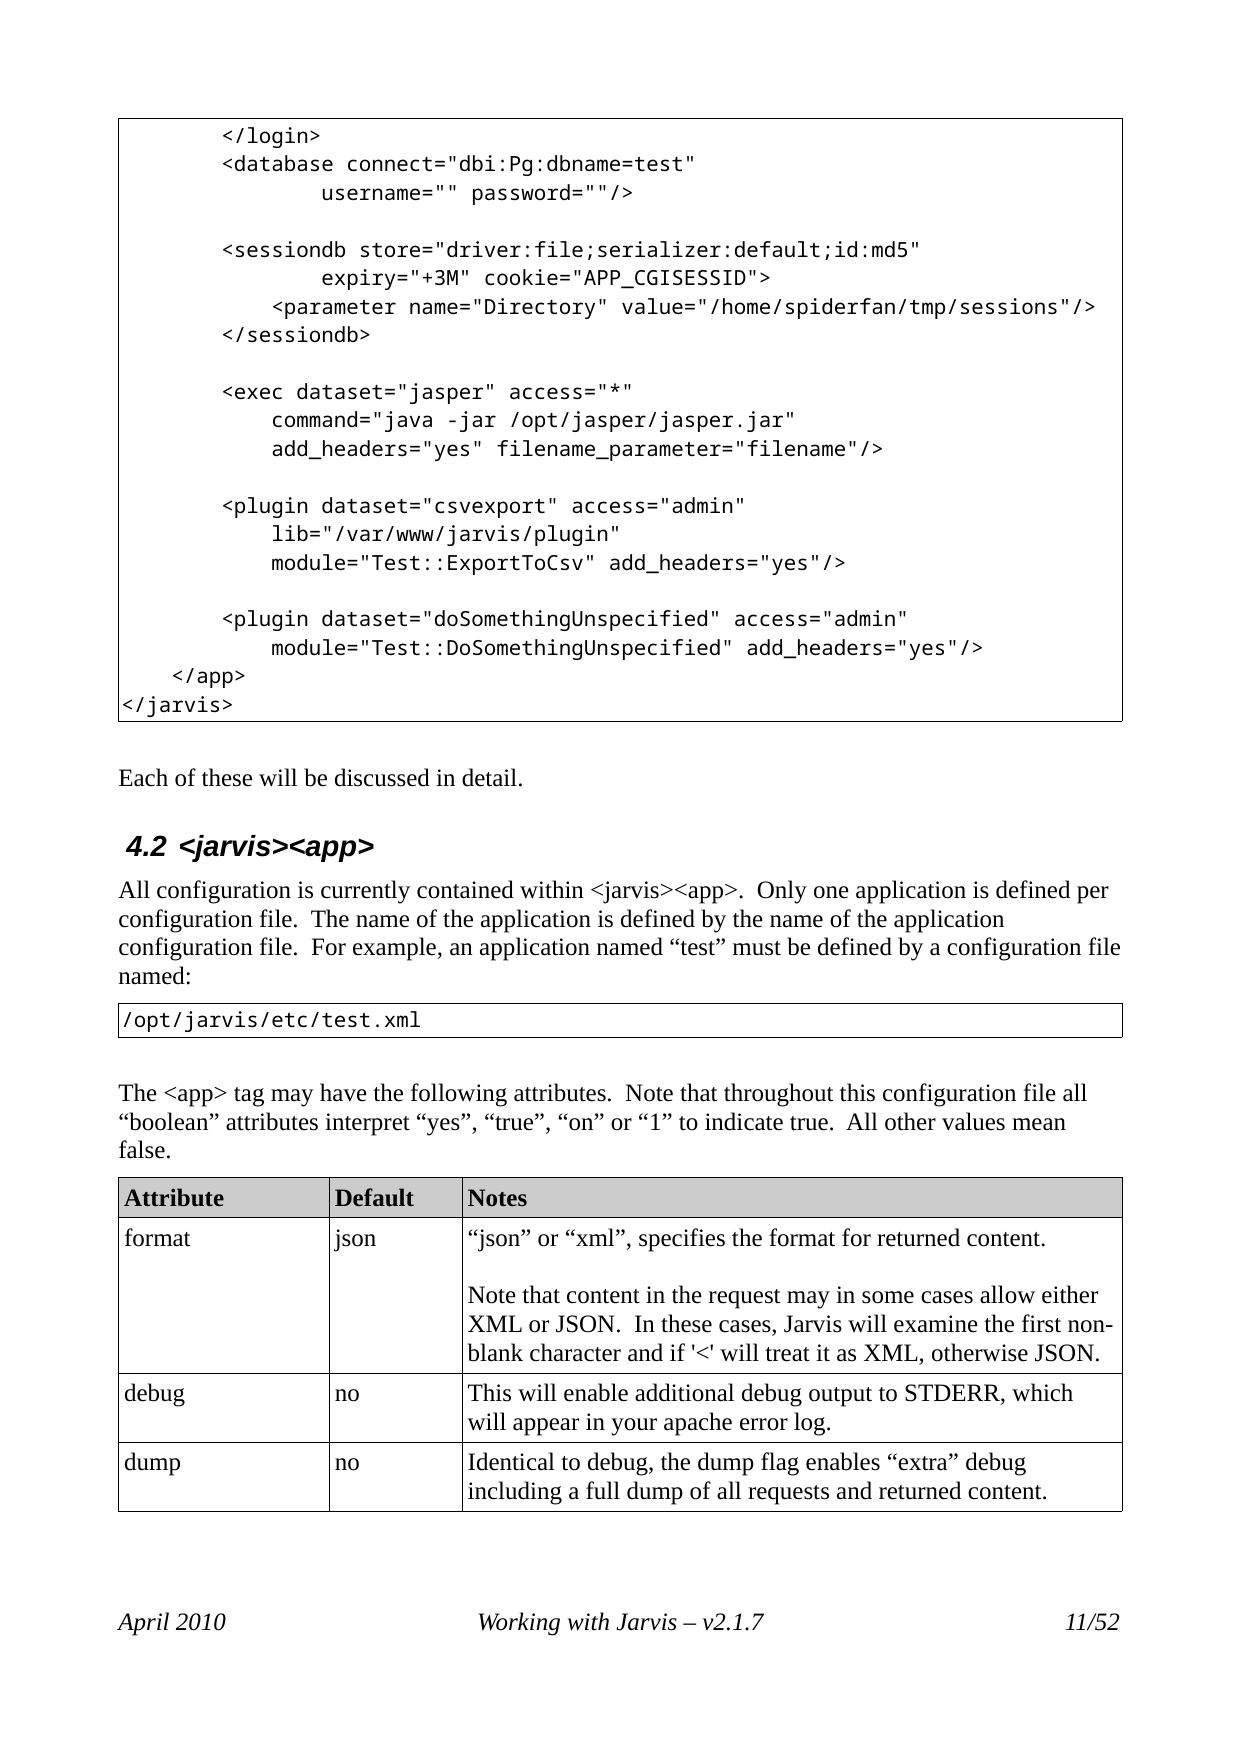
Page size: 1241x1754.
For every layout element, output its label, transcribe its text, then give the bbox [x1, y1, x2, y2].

text <exec dataset="jasper" access="*" [119, 374, 1122, 402]
table_cell “json” or “xml”, specifies the format for returned content. Note that content in the request may in some cases allow either XML or JSON. In these cases, Jarvis will examine the first non-blank character and if '<' will treat it as XML, otherwise JSON. [463, 1218, 1122, 1372]
text add_headers="yes" filename_parameter="filename"/> [119, 431, 1122, 462]
text expiry="+3M" cookie="APP_CGISESSID"> [119, 260, 1122, 289]
text username="" password=""/> [119, 175, 1122, 206]
table_header Default [330, 1178, 462, 1217]
table_header Notes [463, 1178, 1122, 1217]
text </sessiondb> [119, 317, 1122, 349]
text <plugin dataset="doSomethingUnspecified" access="admin" [119, 602, 1122, 630]
table_cell Identical to debug, the dump flag enables “extra” debug including a full dump of all requests and returned content. [463, 1443, 1122, 1511]
table_cell debug [119, 1374, 329, 1442]
text </login> [119, 119, 1122, 147]
table_cell format [119, 1218, 329, 1372]
text All configuration is currently contained within <jarvis><app>. Only one application is defined per configuration file. The name of the application is defined by the name of the application configuration file. For example, an application named “test” must be defined by a configuration file named: [118, 875, 1122, 990]
text <sessiondb store="driver:file;serializer:default;id:md5" [119, 232, 1122, 260]
text <parameter name="Directory" value="/home/spiderfan/tmp/sessions"/> [119, 289, 1122, 317]
text The <app> tag may have the following attributes. Note that throughout this configuration file all “boolean” attributes interpret “yes”, “true”, “on” or “1” to indicate true. All other values mean false. [118, 1078, 1122, 1164]
text <plugin dataset="csvexport" access="admin" [119, 488, 1122, 516]
text </app> [119, 658, 1122, 687]
text module="Test::ExportToCsv" add_headers="yes"/> [119, 545, 1122, 576]
subtitle <jarvis><app> [118, 829, 1122, 862]
text module="Test::DoSomethingUnspecified" add_headers="yes"/> [119, 630, 1122, 658]
table_header Attribute [119, 1178, 329, 1217]
text lib="/var/www/jarvis/plugin" [119, 516, 1122, 545]
text Each of these will be discussed in detail. [118, 763, 1122, 791]
text </jarvis> [119, 687, 1122, 721]
table_cell This will enable additional debug output to STDERR, which will appear in your apache error log. [463, 1374, 1122, 1442]
table_cell dump [119, 1443, 329, 1511]
table_cell json [330, 1218, 462, 1372]
text command="java -jar /opt/jasper/jasper.jar" [119, 402, 1122, 431]
text /opt/jarvis/etc/test.xml [119, 1004, 1122, 1037]
table_cell no [330, 1443, 462, 1511]
table_cell no [330, 1374, 462, 1442]
text <database connect="dbi:Pg:dbname=test" [119, 147, 1122, 175]
